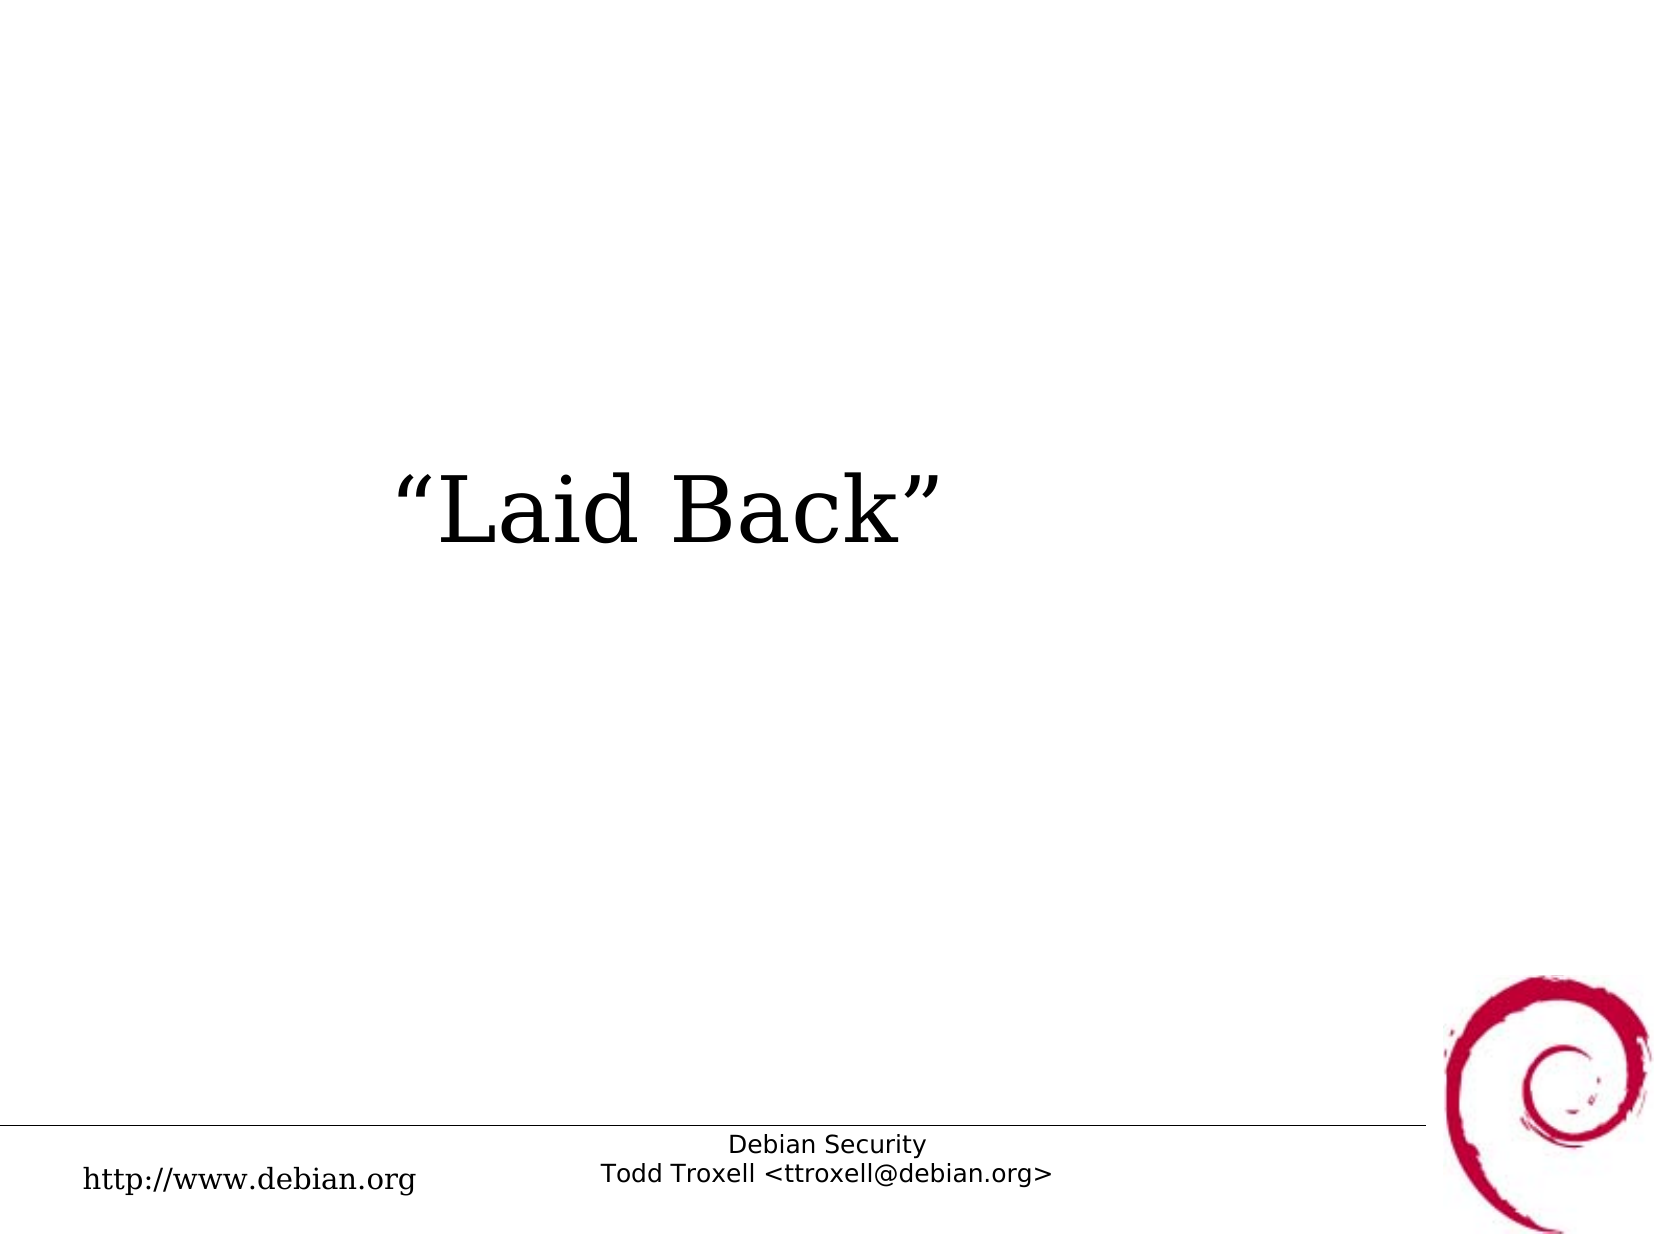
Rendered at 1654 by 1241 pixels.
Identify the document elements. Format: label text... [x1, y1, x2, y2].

text_box “Laid Back” [375, 450, 1276, 826]
picture [1443, 975, 1654, 1234]
